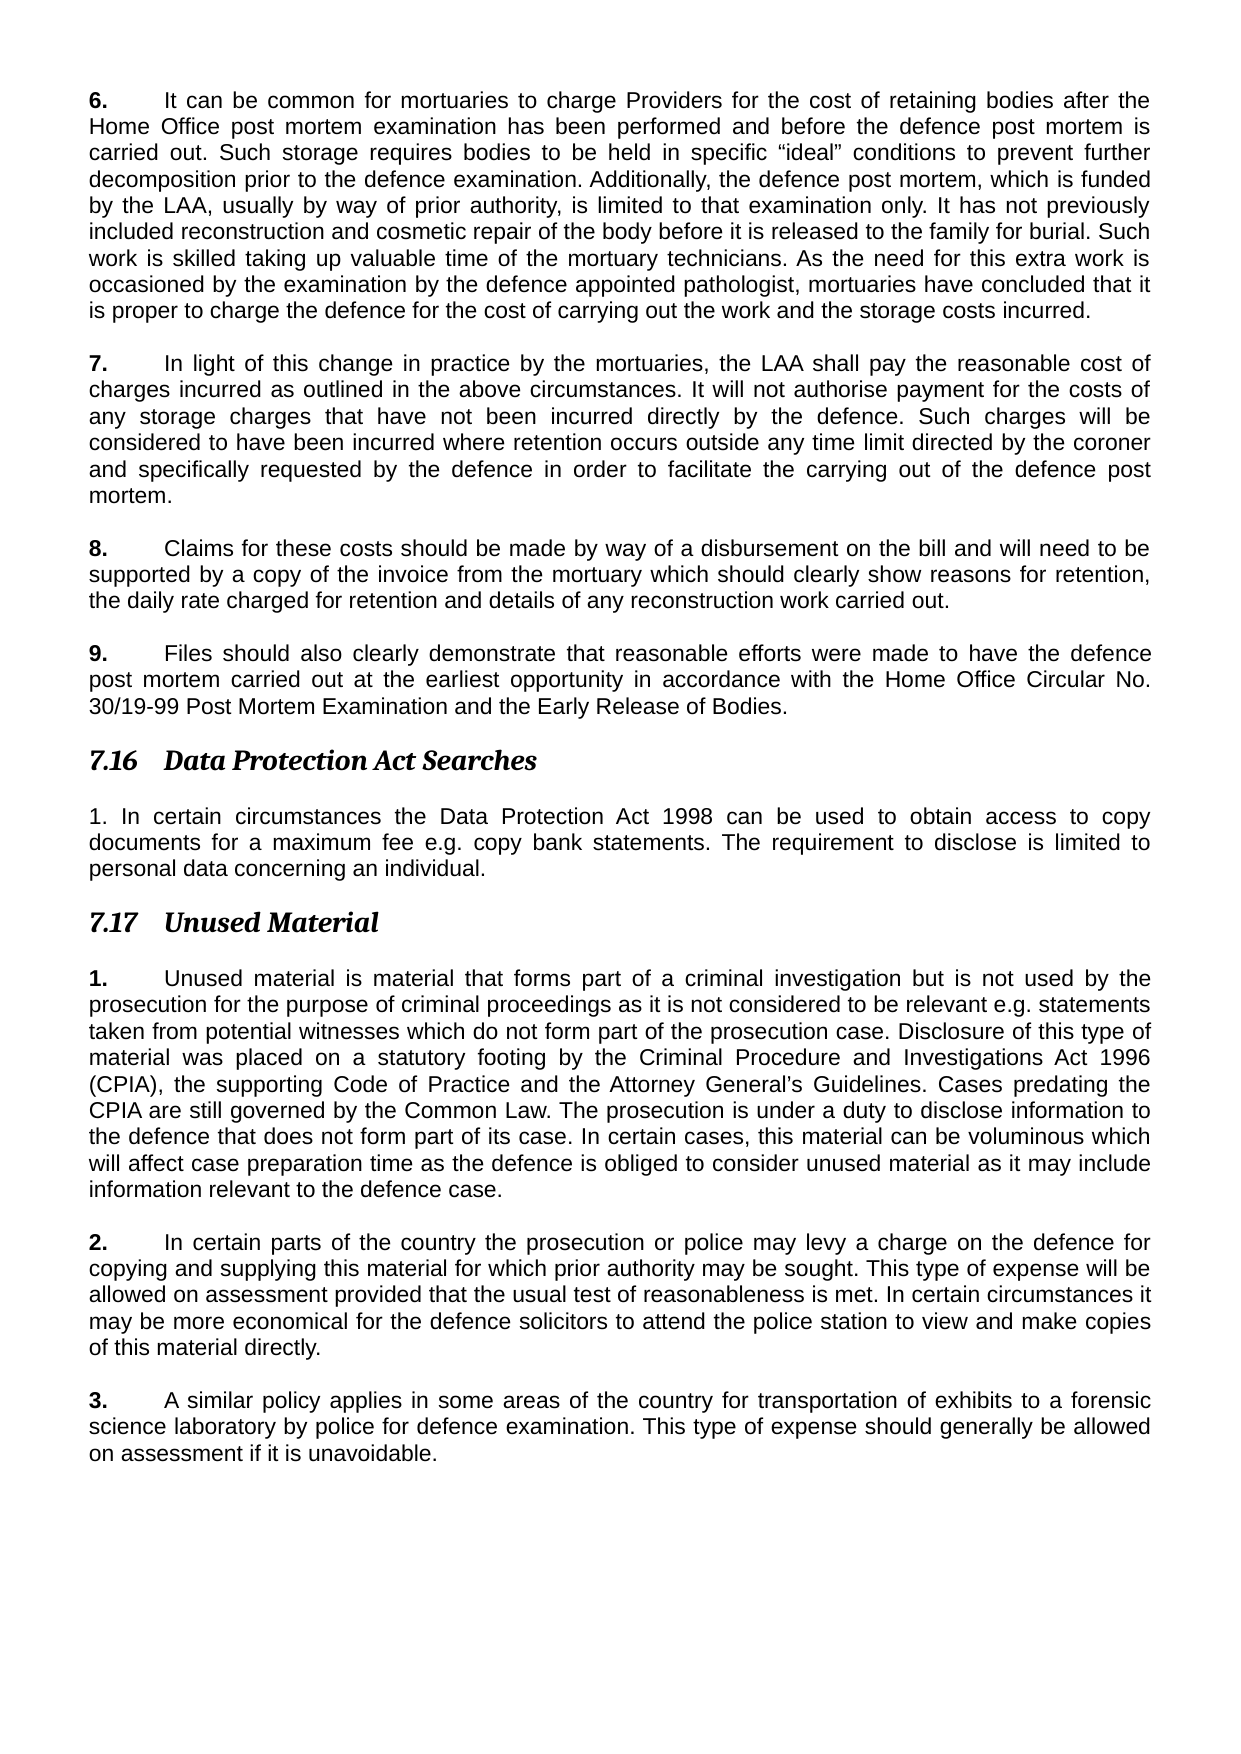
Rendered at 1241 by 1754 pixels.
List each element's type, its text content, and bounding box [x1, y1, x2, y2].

text 1. In certain circumstances the Data Protection Act 1998 can be used to obtain access to copy documents for a maximum fee e.g. copy bank statements. The requirement to disclose is limited to personal data concerning an individual. [89, 803, 1152, 882]
list A similar policy applies in some areas of the country for transportation of exhibits to a forensic science laboratory by police for defence examination. This type of expense should generally be allowed on assessment if it is unavoidable. [89, 1387, 1152, 1466]
subtitle Data Protection Act Searches [89, 744, 1163, 778]
list Files should also clearly demonstrate that reasonable efforts were made to have the defence post mortem carried out at the earliest opportunity in accordance with the Home Office Circular No. 30/19-99 Post Mortem Examination and the Early Release of Bodies. [89, 640, 1152, 719]
list In light of this change in practice by the mortuaries, the LAA shall pay the reasonable cost of charges incurred as outlined in the above circumstances. It will not authorise payment for the costs of any storage charges that have not been incurred directly by the defence. Such charges will be considered to have been incurred where retention occurs outside any time limit directed by the coroner and specifically requested by the defence in order to facilitate the carrying out of the defence post mortem. [89, 350, 1152, 508]
list In certain parts of the country the prosecution or police may levy a charge on the defence for copying and supplying this material for which prior authority may be sought. This type of expense will be allowed on assessment provided that the usual test of reasonableness is met. In certain circumstances it may be more economical for the defence solicitors to attend the police station to view and make copies of this material directly. [89, 1229, 1152, 1360]
list Claims for these costs should be made by way of a disbursement on the bill and will need to be supported by a copy of the invoice from the mortuary which should clearly show reasons for retention, the daily rate charged for retention and details of any reconstruction work carried out. [89, 535, 1152, 614]
subtitle Unused Material [89, 907, 1163, 940]
list Unused material is material that forms part of a criminal investigation but is not used by the prosecution for the purpose of criminal proceedings as it is not considered to be relevant e.g. statements taken from potential witnesses which do not form part of the prosecution case. Disclosure of this type of material was placed on a statutory footing by the Criminal Procedure and Investigations Act 1996 (CPIA), the supporting Code of Practice and the Attorney General’s Guidelines. Cases predating the CPIA are still governed by the Common Law. The prosecution is under a duty to disclose information to the defence that does not form part of its case. In certain cases, this material can be voluminous which will affect case preparation time as the defence is obliged to consider unused material as it may include information relevant to the defence case. [89, 965, 1152, 1202]
list It can be common for mortuaries to charge Providers for the cost of retaining bodies after the Home Office post mortem examination has been performed and before the defence post mortem is carried out. Such storage requires bodies to be held in specific “ideal” conditions to prevent further decomposition prior to the defence examination. Additionally, the defence post mortem, which is funded by the LAA, usually by way of prior authority, is limited to that examination only. It has not previously included reconstruction and cosmetic repair of the body before it is released to the family for burial. Such work is skilled taking up valuable time of the mortuary technicians. As the need for this extra work is occasioned by the examination by the defence appointed pathologist, mortuaries have concluded that it is proper to charge the defence for the cost of carrying out the work and the storage costs incurred. [89, 87, 1152, 324]
